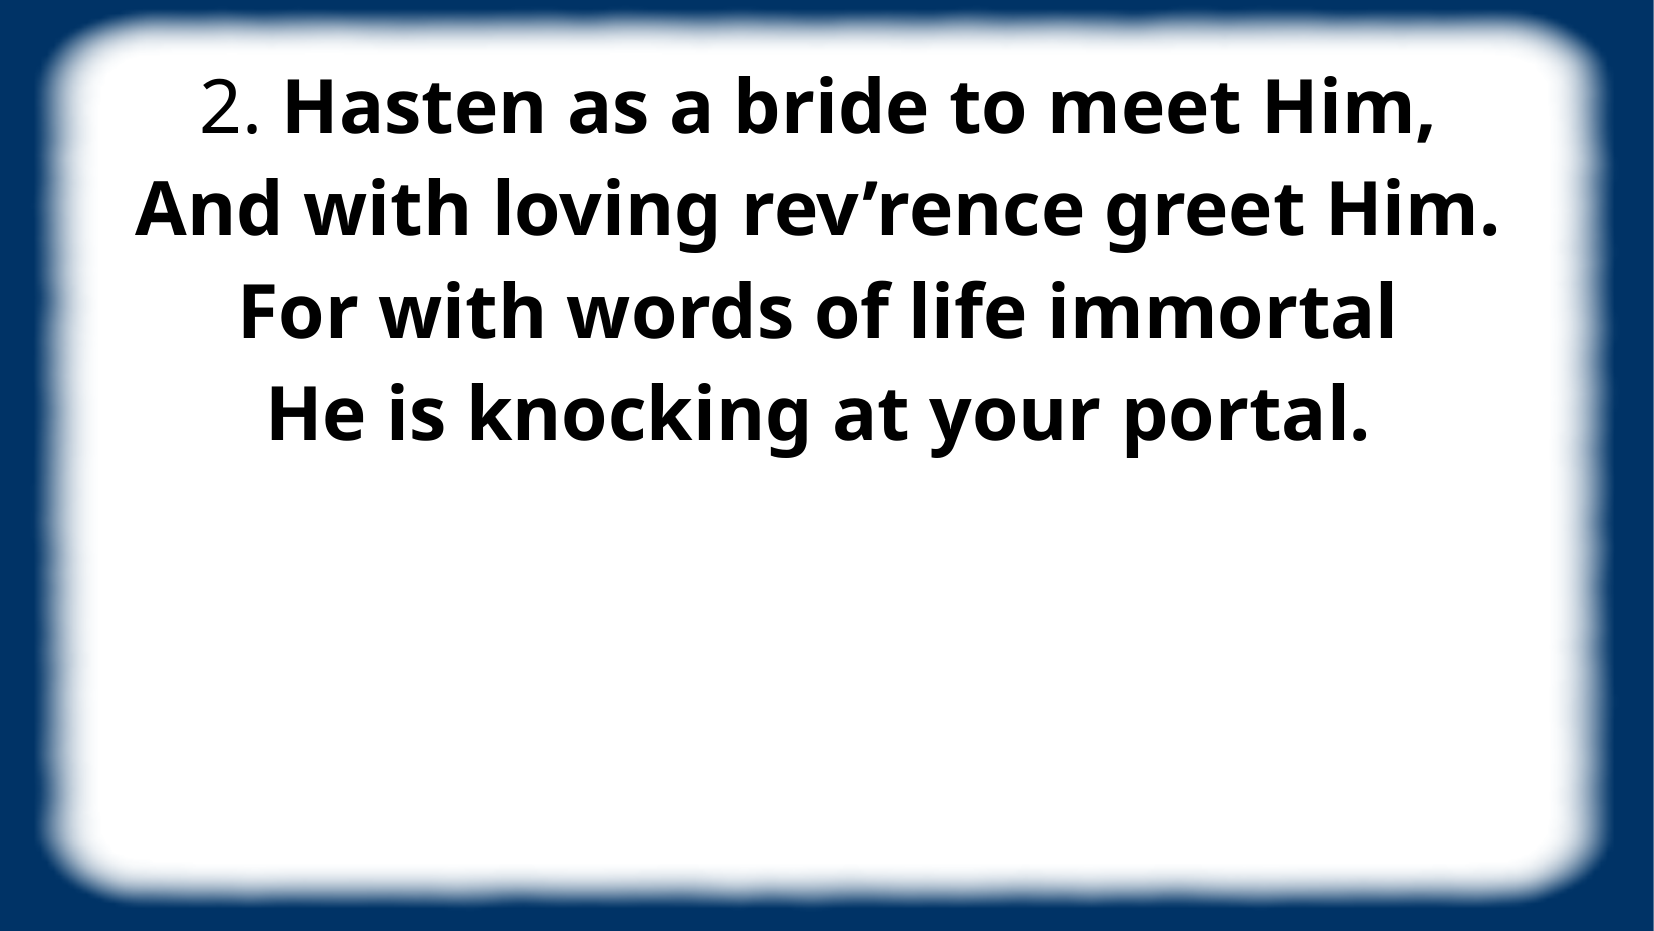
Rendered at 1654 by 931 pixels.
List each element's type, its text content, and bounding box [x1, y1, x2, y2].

picture [0, 0, 1654, 931]
text_box 2. Hasten as a bride to meet Him, And with loving rev’rence greet Him. For with words of life immortal He is knocking at your portal. [92, 45, 1546, 460]
